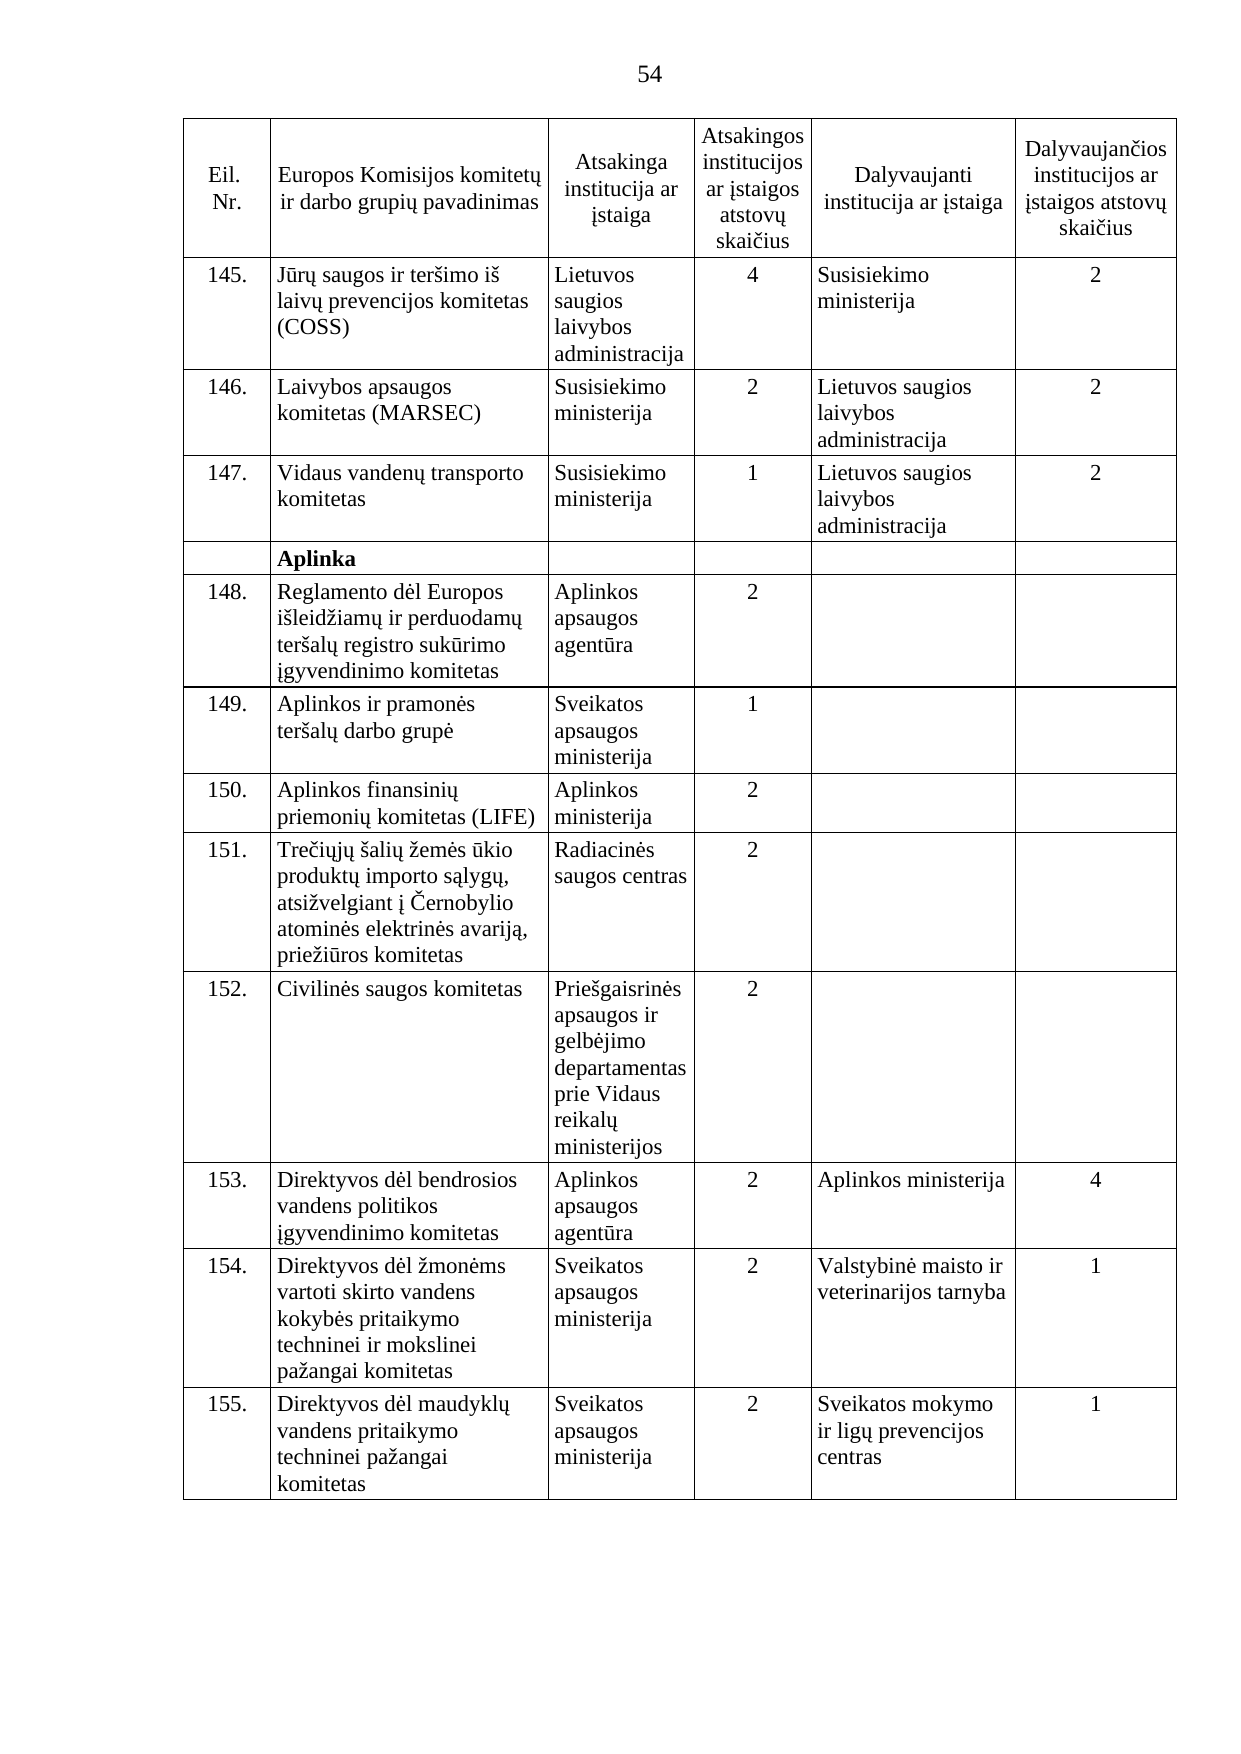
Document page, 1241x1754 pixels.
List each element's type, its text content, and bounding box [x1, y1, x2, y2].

table_cell [1016, 774, 1176, 832]
table_cell [1016, 972, 1176, 1162]
table_cell 1 [1016, 1249, 1176, 1387]
table_cell Susisiekimo ministerija [549, 456, 694, 541]
table_cell 155. [184, 1388, 270, 1499]
table_cell [1016, 542, 1176, 574]
table_cell 152. [184, 972, 270, 1162]
table_cell [812, 972, 1015, 1162]
table_cell Jūrų saugos ir teršimo iš laivų prevencijos komitetas (COSS) [271, 258, 548, 369]
table_cell [812, 688, 1015, 772]
table_header Dalyvaujanti institucija ar įstaiga [812, 119, 1015, 257]
table_cell [1177, 369, 1187, 455]
table_cell Aplinkos finansinių priemonių komitetas (LIFE) [271, 774, 548, 832]
table_cell 154. [184, 1249, 270, 1387]
table_cell 2 [695, 370, 811, 455]
table_cell Aplinka [271, 542, 548, 574]
table_cell [812, 833, 1015, 971]
table_cell Sveikatos mokymo ir ligų prevencijos centras [812, 1388, 1015, 1499]
table_cell [1177, 1387, 1187, 1499]
table_cell 2 [695, 972, 811, 1162]
table_cell Lietuvos saugios laivybos administracija [549, 258, 694, 369]
table_cell Valstybinė maisto ir veterinarijos tarnyba [812, 1249, 1015, 1387]
table_cell Direktyvos dėl maudyklų vandens pritaikymo techninei pažangai komitetas [271, 1388, 548, 1499]
table_cell Radiacinės saugos centras [549, 833, 694, 971]
table_cell [812, 542, 1015, 574]
table_cell [1177, 574, 1187, 686]
table_cell 145. [184, 258, 270, 369]
table_cell [1177, 773, 1187, 832]
table_cell [1177, 686, 1187, 772]
table_header Atsakinga institucija ar įstaiga [549, 119, 694, 257]
table_cell [1016, 688, 1176, 772]
table_cell Direktyvos dėl žmonėms vartoti skirto vandens kokybės pritaikymo techninei ir mokslinei pažangai komitetas [271, 1249, 548, 1387]
table_cell Priešgaisrinės apsaugos ir gelbėjimo departamentas prie Vidaus reikalų ministerijos [549, 972, 694, 1162]
table_header Atsakingos institucijos ar įstaigos atstovų skaičius [695, 119, 811, 257]
table_cell Laivybos apsaugos komitetas (MARSEC) [271, 370, 548, 455]
table_cell [812, 575, 1015, 686]
table_cell 1 [1016, 1388, 1176, 1499]
table_cell Aplinkos ir pramonės teršalų darbo grupė [271, 688, 548, 772]
table_cell [1177, 541, 1187, 574]
table_cell 1 [695, 456, 811, 541]
table_cell Lietuvos saugios laivybos administracija [812, 456, 1015, 541]
table_cell Reglamento dėl Europos išleidžiamų ir perduodamų teršalų registro sukūrimo įgyvendinimo komitetas [271, 575, 548, 686]
table_cell Sveikatos apsaugos ministerija [549, 1388, 694, 1499]
table_cell [1016, 575, 1176, 686]
table_cell Sveikatos apsaugos ministerija [549, 1249, 694, 1387]
table_cell 153. [184, 1163, 270, 1248]
table_cell 4 [695, 258, 811, 369]
table_cell [549, 542, 694, 574]
table_cell 2 [695, 575, 811, 686]
table_cell Vidaus vandenų transporto komitetas [271, 456, 548, 541]
table_cell [1177, 832, 1187, 971]
table_cell 1 [695, 688, 811, 772]
table_cell Aplinkos apsaugos agentūra [549, 1163, 694, 1248]
table_cell 2 [1016, 456, 1176, 541]
table_cell 2 [695, 1163, 811, 1248]
table_cell Susisiekimo ministerija [549, 370, 694, 455]
table_cell 2 [695, 1388, 811, 1499]
table_cell 148. [184, 575, 270, 686]
table_cell 150. [184, 774, 270, 832]
table_cell [1177, 257, 1187, 369]
table_cell [1177, 971, 1187, 1162]
table_cell Aplinkos ministerija [549, 774, 694, 832]
table_header Europos Komisijos komitetų ir darbo grupių pavadinimas [271, 119, 548, 257]
table_cell [695, 542, 811, 574]
table_cell 2 [1016, 258, 1176, 369]
table_cell 146. [184, 370, 270, 455]
table_cell 151. [184, 833, 270, 971]
table_cell 2 [1016, 370, 1176, 455]
table_cell Aplinkos ministerija [812, 1163, 1015, 1248]
table_cell 149. [184, 688, 270, 772]
table_cell Civilinės saugos komitetas [271, 972, 548, 1162]
table_cell Susisiekimo ministerija [812, 258, 1015, 369]
table_cell [184, 542, 270, 574]
table_cell Sveikatos apsaugos ministerija [549, 688, 694, 772]
table_cell 2 [695, 833, 811, 971]
table_cell [1177, 1248, 1187, 1387]
table_cell 4 [1016, 1163, 1176, 1248]
table_cell Aplinkos apsaugos agentūra [549, 575, 694, 686]
table_cell [812, 774, 1015, 832]
table_cell [1016, 833, 1176, 971]
table_header Eil. Nr. [184, 119, 270, 257]
table_cell [1177, 455, 1187, 541]
table_cell 2 [695, 774, 811, 832]
table_header [1177, 118, 1187, 257]
table_cell 147. [184, 456, 270, 541]
table_cell 2 [695, 1249, 811, 1387]
table_cell [1177, 1162, 1187, 1248]
table_cell Trečiųjų šalių žemės ūkio produktų importo sąlygų, atsižvelgiant į Černobylio atominės elektrinės avariją, priežiūros komitetas [271, 833, 548, 971]
table_cell Lietuvos saugios laivybos administracija [812, 370, 1015, 455]
table_cell Direktyvos dėl bendrosios vandens politikos įgyvendinimo komitetas [271, 1163, 548, 1248]
table_header Dalyvaujančios institucijos ar įstaigos atstovų skaičius [1016, 119, 1176, 257]
